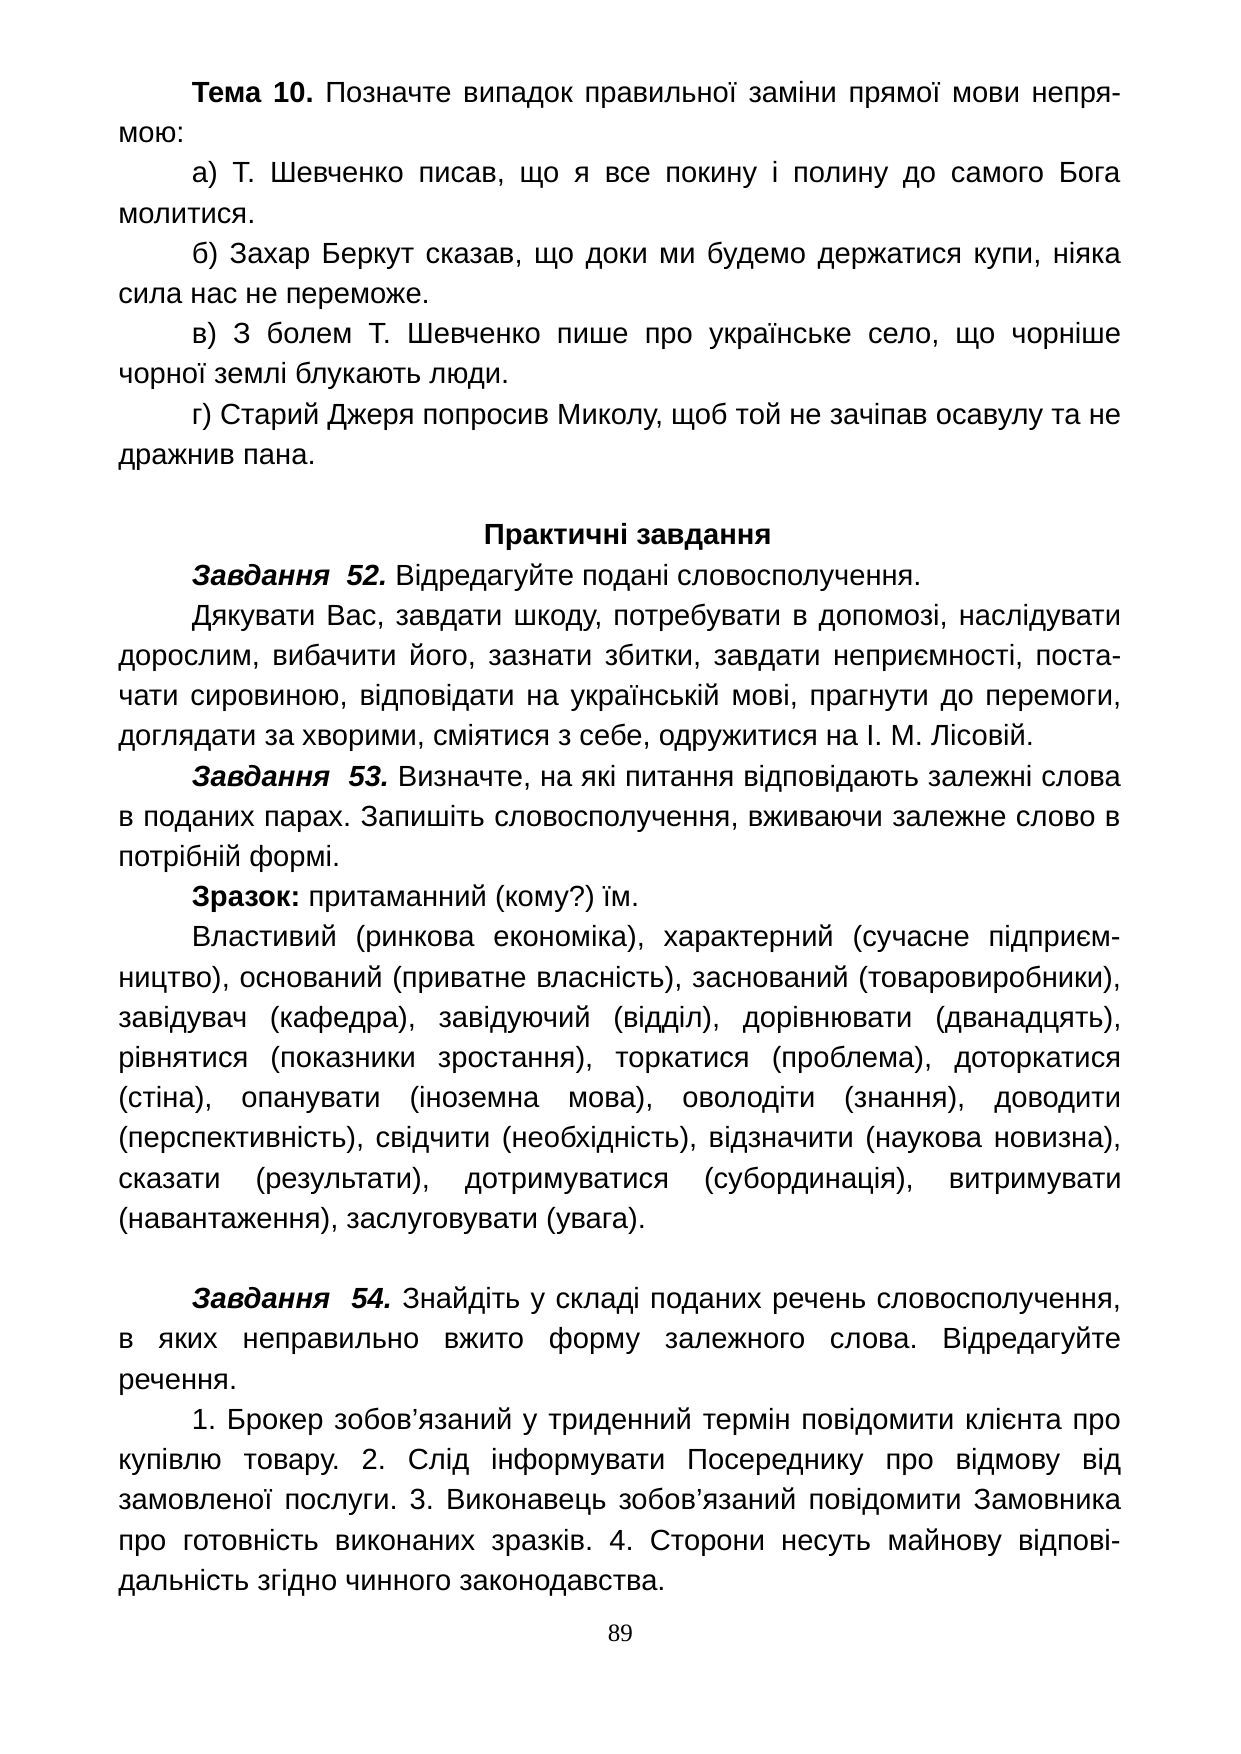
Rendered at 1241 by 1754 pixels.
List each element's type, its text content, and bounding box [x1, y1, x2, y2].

text Дякувати Вас, завдати шкоду, потребувати в допомозі, наслідувати дорослим, вибачити його, зазнати збитки, завдати неприємності, поста-чати сировиною, відповідати на українській мові, прагнути до перемоги, доглядати за хворими, сміятися з себе, одружитися на І. М. Лісовій. [118, 598, 1122, 752]
text Завдання 54. Знайдіть у складі поданих речень словосполучення, в яких неправильно вжито форму залежного слова. Відредагуйте речення. [118, 1281, 1122, 1395]
text б) Захар Беркут сказав, що доки ми будемо держатися купи, ніяка сила нас не переможе. [118, 236, 1122, 309]
text Завдання 53. Визначте, на які питання відповідають залежні слова в поданих парах. Запишіть словосполучення, вживаючи залежне слово в потрібній формі. [118, 758, 1122, 872]
text Практичні завдання [118, 517, 1122, 551]
text 1. Брокер зобов’язаний у триденний термін повідомити клієнта про купівлю товару. 2. Слід інформувати Посереднику про відмову від замовленої послуги. 3. Виконавець зобов’язаний повідомити Замовника про готовність виконаних зразків. 4. Сторони несуть майнову відпові-дальність згідно чинного законодавства. [118, 1402, 1122, 1596]
text Тема 10. Позначте випадок правильної заміни прямої мови непря-мою: [118, 75, 1122, 149]
text г) Старий Джеря попросив Миколу, щоб той не зачіпав осавулу та не дражнив пана. [118, 397, 1122, 470]
text а) Т. Шевченко писав, що я все покину і полину до самого Бога молитися. [118, 155, 1122, 229]
text в) З болем Т. Шевченко пише про українське село, що чорніше чорної землі блукають люди. [118, 316, 1122, 390]
text Властивий (ринкова економіка), характерний (сучасне підприєм-ництво), оснований (приватне власність), заснований (товаровиробники), завідувач (кафедра), завідуючий (відділ), дорівнювати (дванадцять), рівнятися (показники зростання), торкатися (проблема), доторкатися (стіна), опанувати (іноземна мова), оволодіти (знання), доводити (перспективність), свідчити (необхідність), відзначити (наукова новизна), сказати (результати), дотримуватися (субординація), витримувати (навантаження), заслуговувати (увага). [118, 919, 1122, 1234]
text Зразок: притаманний (кому?) їм. [118, 879, 1122, 913]
text Завдання 52. Відредагуйте подані словосполучення. [118, 557, 1122, 591]
